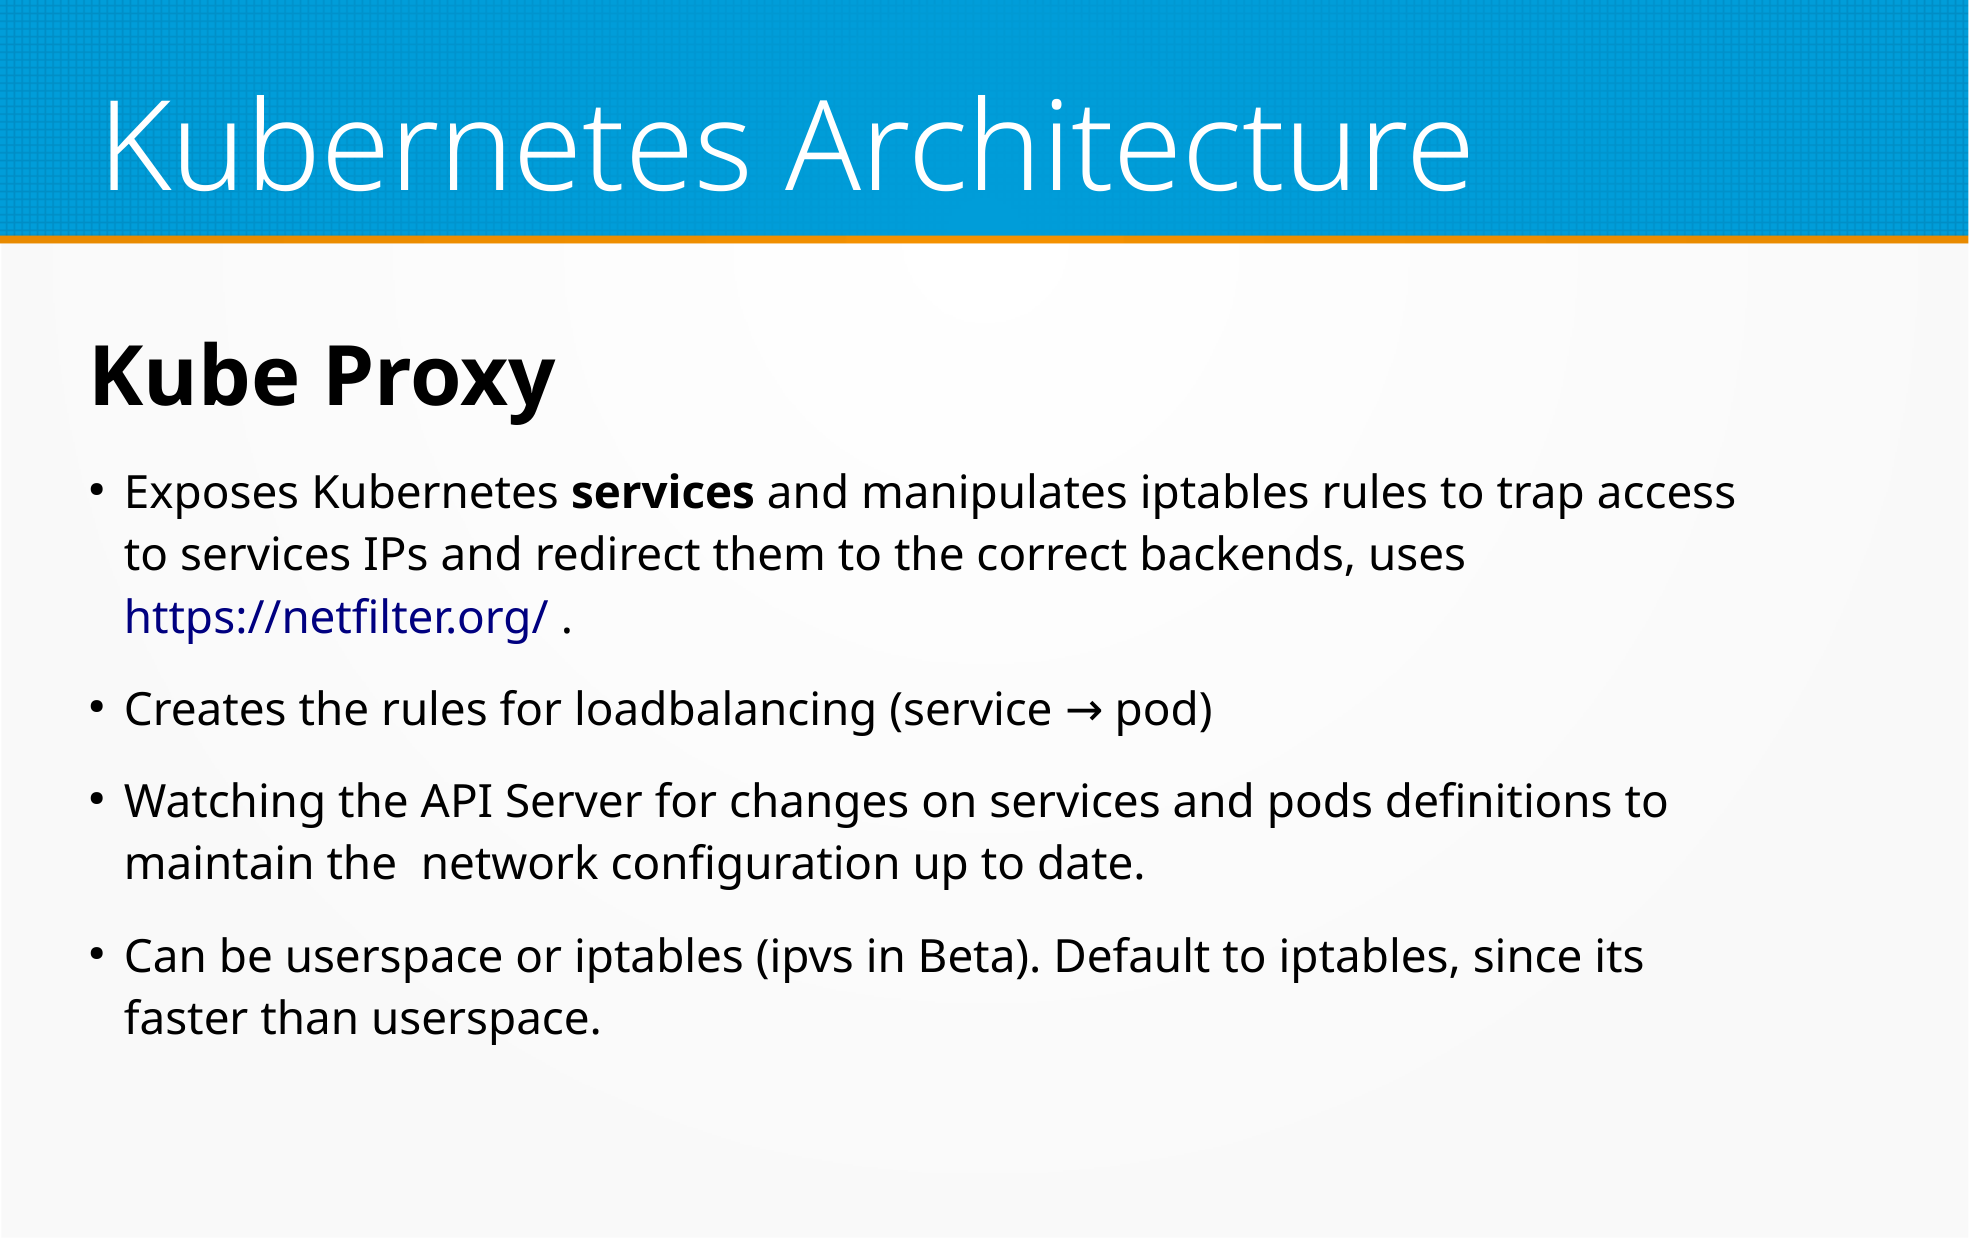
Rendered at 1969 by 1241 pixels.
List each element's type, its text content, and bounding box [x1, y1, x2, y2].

picture [0, 236, 1969, 1241]
text_box Kube Proxy Exposes Kubernetes services and manipulates iptables rules to trap access to services IPs and redirect them to the correct backends, uses https://netfilter.org/ . Creates the rules for loadbalancing (service → pod) Watching the API Server for changes on services and pods definitions to maintain the network configuration up to date. Can be userspace or iptables (ipvs in Beta). Default to iptables, since its faster than userspace. [82, 293, 1772, 1163]
title Kubernetes Architecture [98, 19, 1870, 227]
